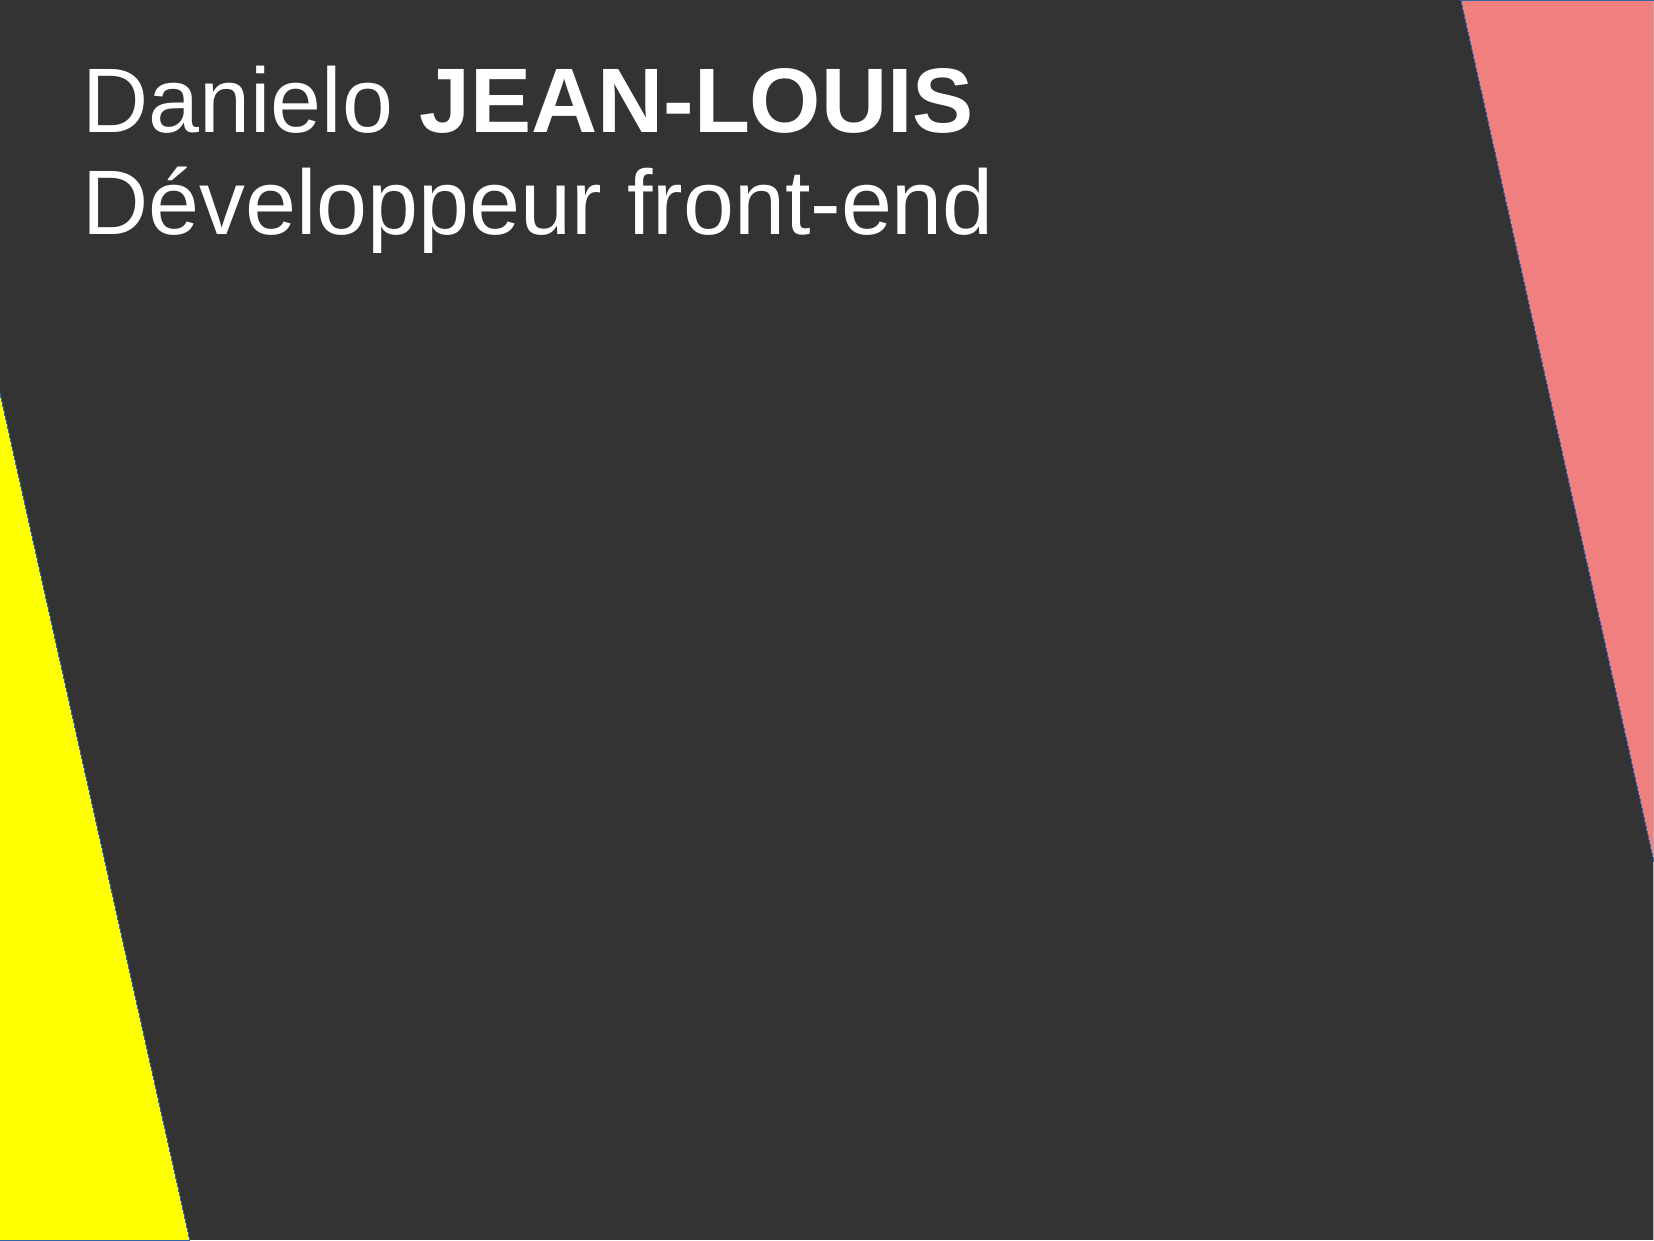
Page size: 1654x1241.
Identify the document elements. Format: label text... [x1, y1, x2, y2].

text_box [1460, 0, 1654, 862]
subtitle Danielo JEAN-LOUIS Développeur front-end [82, 49, 1571, 1010]
text_box [0, 392, 190, 1241]
